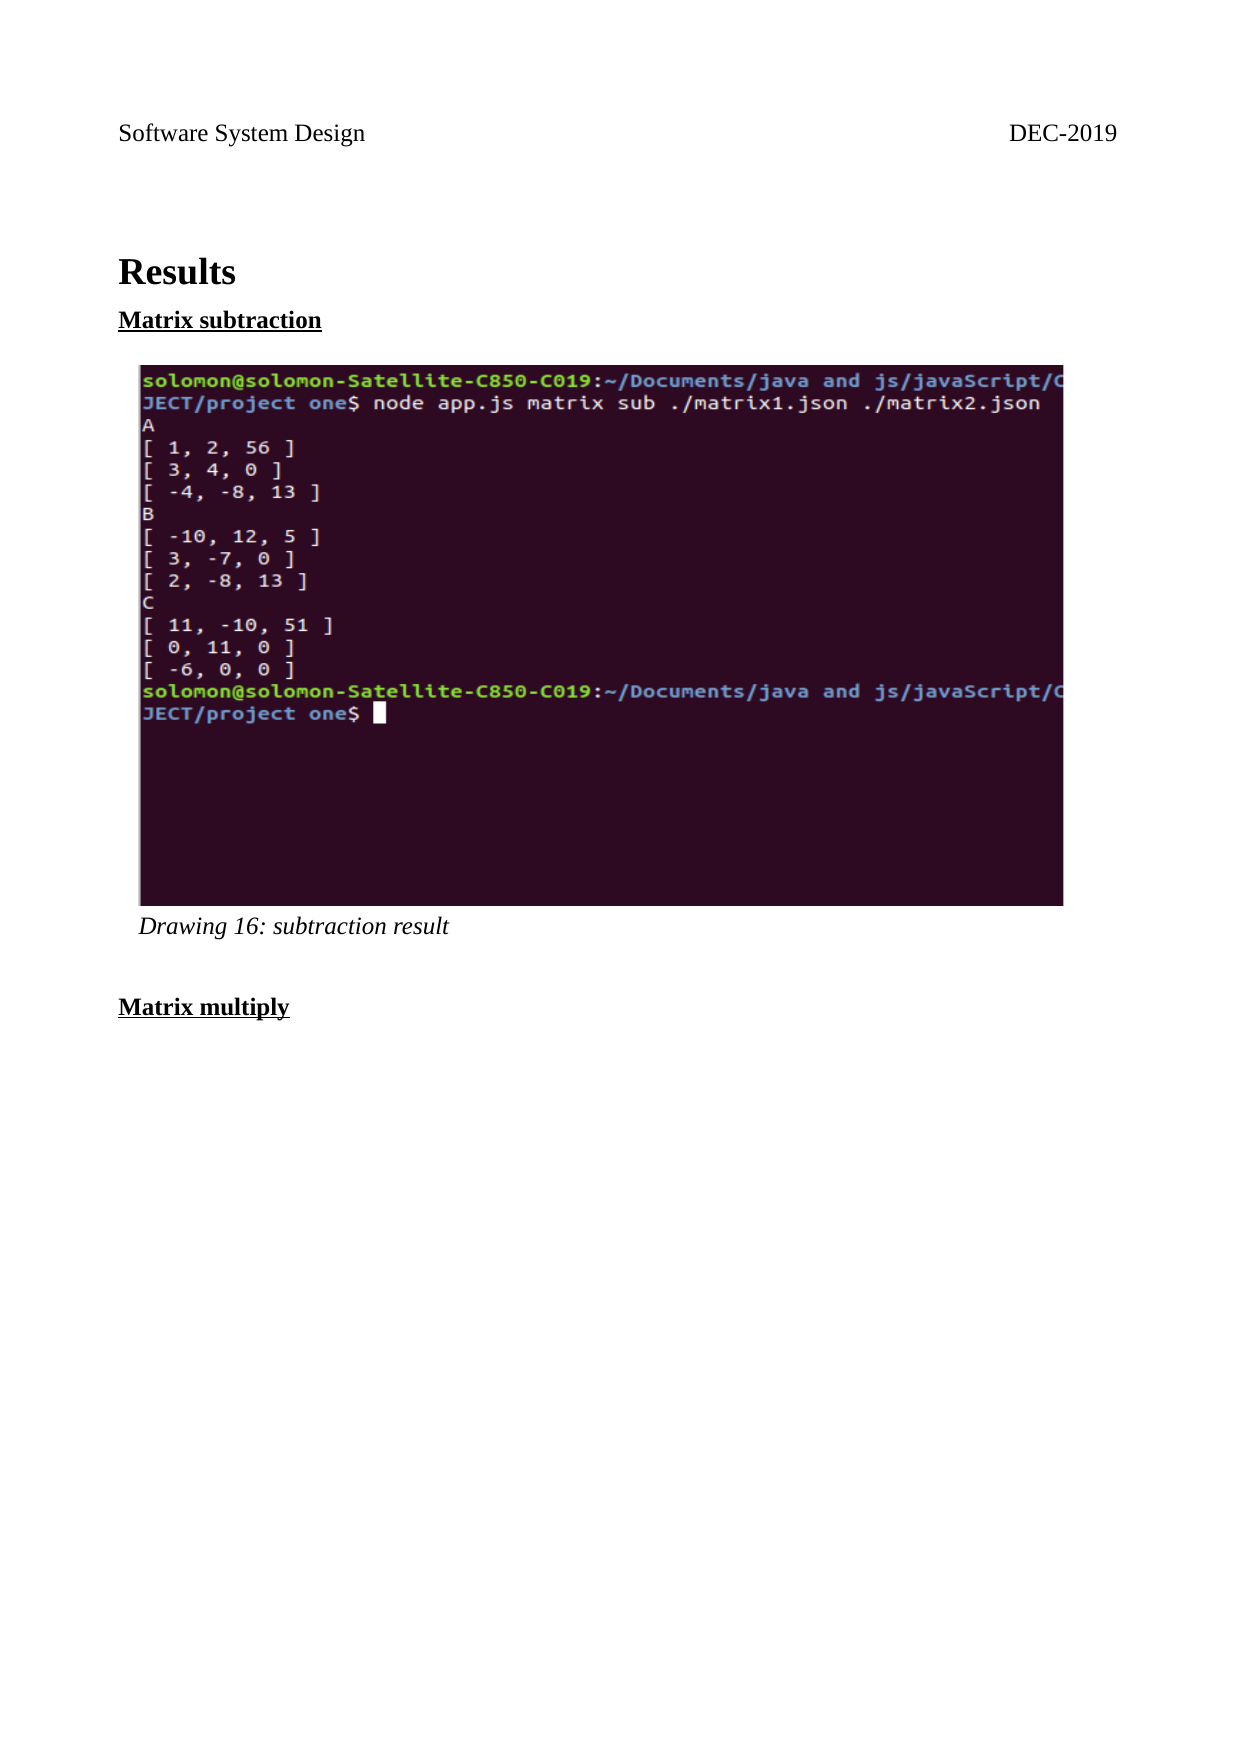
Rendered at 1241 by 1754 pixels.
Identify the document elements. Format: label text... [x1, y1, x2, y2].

text Matrix multiply [118, 992, 1122, 1020]
text Drawing 16: subtraction result [138, 906, 1102, 940]
picture [138, 365, 1064, 906]
text Matrix subtraction [118, 305, 1122, 334]
subtitle Results [118, 249, 1122, 293]
